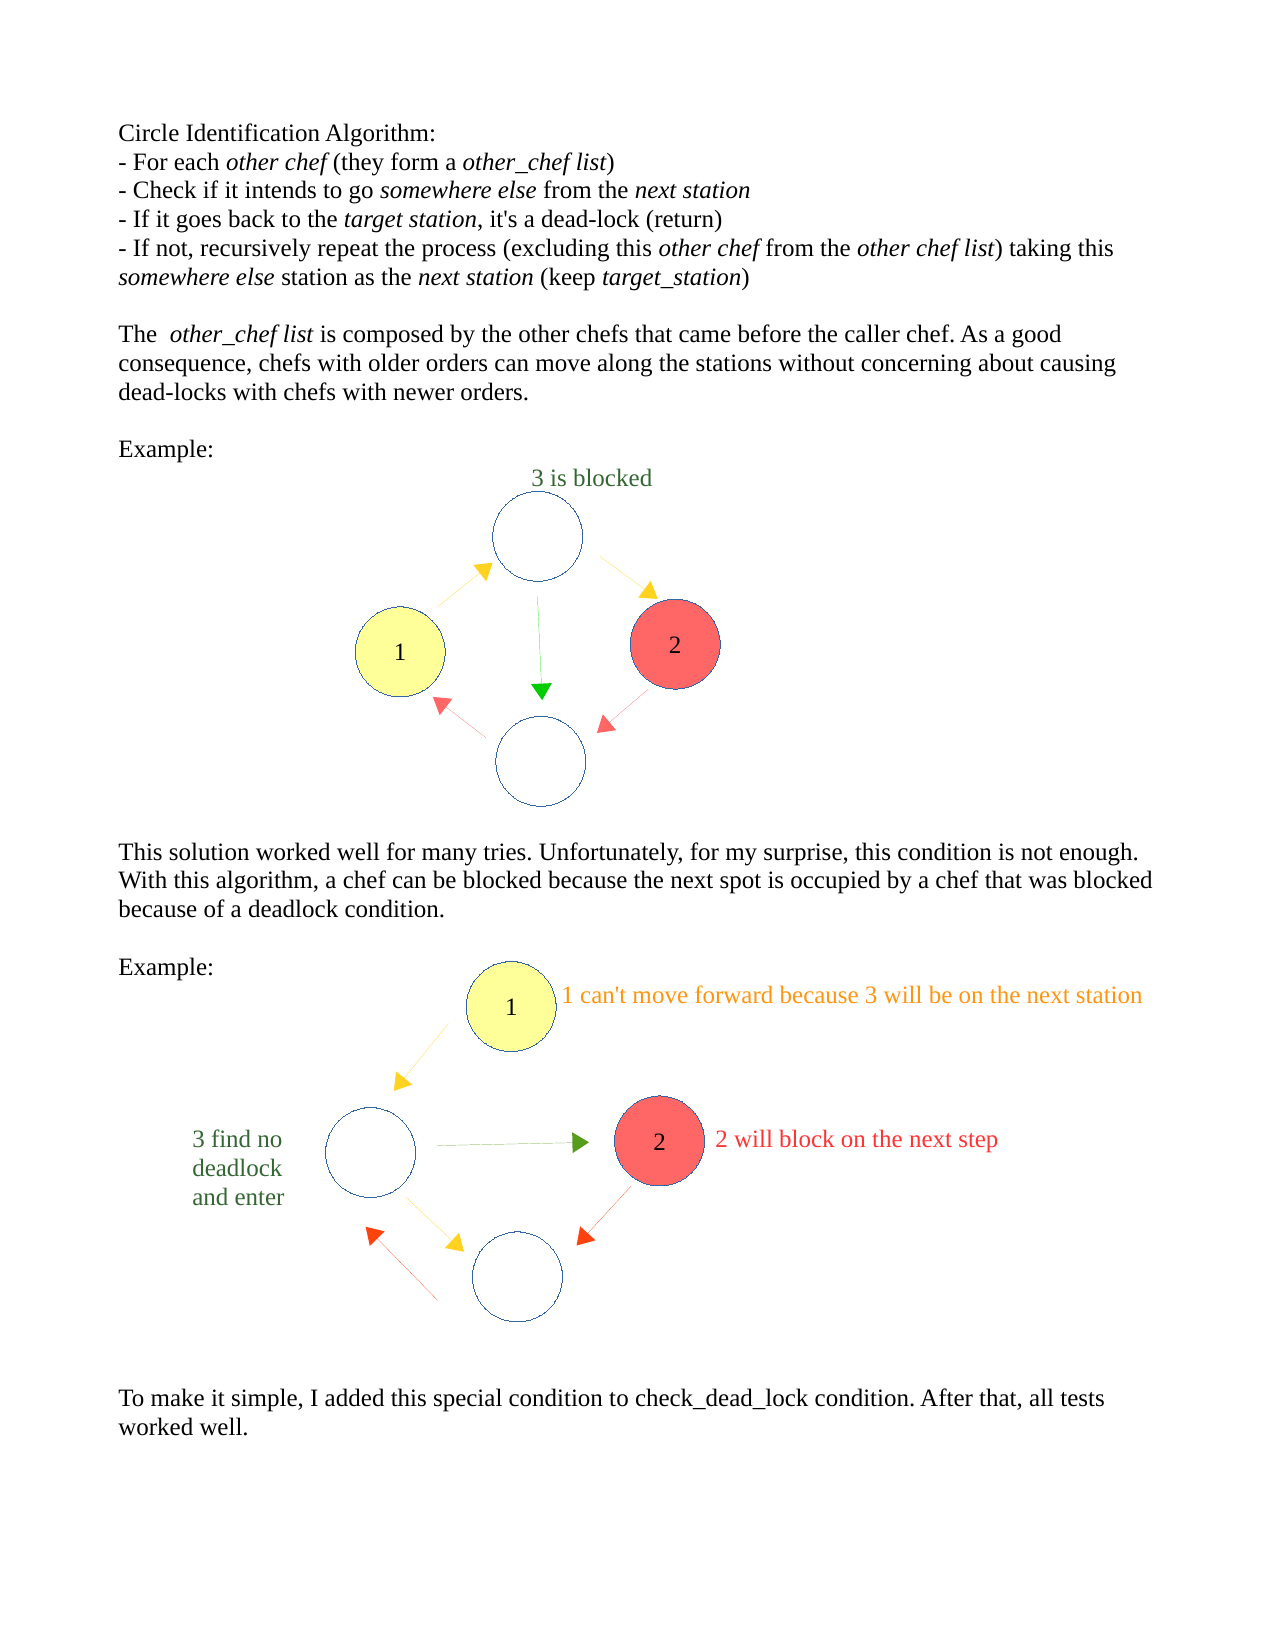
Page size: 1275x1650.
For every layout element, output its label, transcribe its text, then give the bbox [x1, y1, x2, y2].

text Example: [118, 434, 1157, 463]
text 3 find no [118, 1124, 334, 1153]
text deadlock [118, 1153, 335, 1182]
text [407, 1124, 617, 1153]
text - Check if it intends to go somewhere else from the next station [118, 176, 1157, 204]
text Circle Identification Algorithm: [118, 118, 1157, 147]
text - If not, recursively repeat the process (excluding this other chef from the other chef list) taking this somewhere else station as the next station (keep target_station) [118, 233, 1157, 291]
text Example: [118, 952, 1157, 981]
text 3 is blocked [118, 463, 1157, 492]
text This solution worked well for many tries. Unfortunately, for my surprise, this condition is not enough. With this algorithm, a chef can be blocked because the next spot is occupied by a chef that was blocked because of a deadlock condition. [118, 837, 1157, 923]
text - For each other chef (they form a other_chef list) [118, 147, 1157, 176]
text and enter [118, 1182, 1157, 1211]
text - If it goes back to the target station, it's a dead-lock (return) [118, 204, 1157, 233]
text To make it simple, I added this special condition to check_dead_lock condition. After that, all tests worked well. [118, 1383, 1157, 1441]
text 1 can't move forward because 3 will be on the next station [549, 981, 1157, 1009]
text [406, 1153, 639, 1182]
text The other_chef list is composed by the other chefs that came before the caller chef. As a good consequence, chefs with older orders can move along the stations without concerning about causing dead-locks with chefs with newer orders. [118, 319, 1157, 406]
text [681, 1153, 1157, 1182]
text 2 will block on the next step [702, 1124, 1157, 1153]
text [118, 981, 473, 1009]
